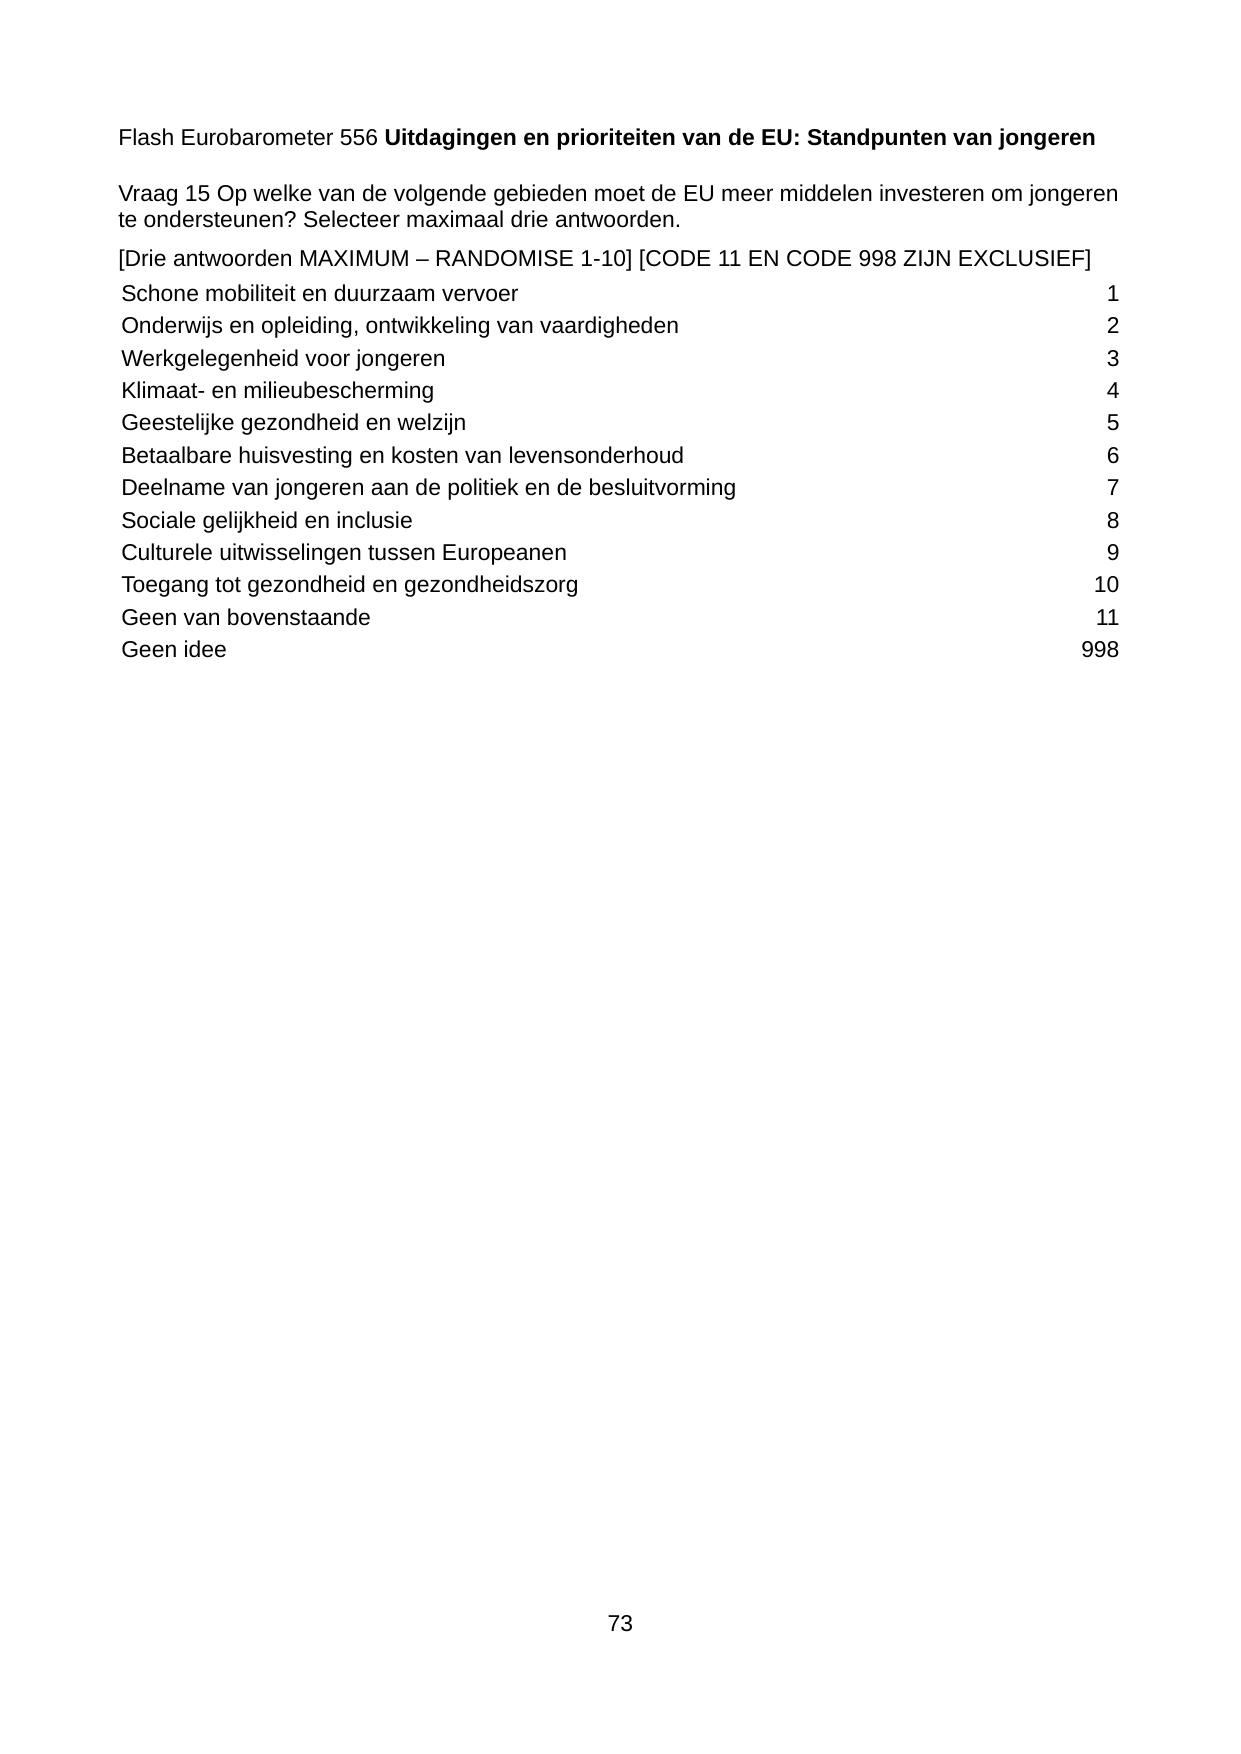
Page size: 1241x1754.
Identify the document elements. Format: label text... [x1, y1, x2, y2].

table_cell 8 [986, 504, 1122, 536]
table_cell 4 [986, 374, 1122, 406]
table_cell Onderwijs en opleiding, ontwikkeling van vaardigheden [118, 309, 986, 342]
table_cell Culturele uitwisselingen tussen Europeanen [118, 536, 986, 568]
table_cell Toegang tot gezondheid en gezondheidszorg [118, 568, 986, 601]
table_cell Geen van bovenstaande [118, 601, 986, 633]
table_cell 11 [986, 601, 1122, 633]
table_cell Geestelijke gezondheid en welzijn [118, 406, 986, 439]
table_cell 10 [986, 568, 1122, 601]
table_cell Sociale gelijkheid en inclusie [118, 504, 986, 536]
table_cell Deelname van jongeren aan de politiek en de besluitvorming [118, 471, 986, 503]
table_cell 998 [986, 633, 1122, 666]
table_cell 7 [986, 471, 1122, 503]
table_cell Klimaat- en milieubescherming [118, 374, 986, 406]
table_cell Geen idee [118, 633, 986, 666]
text [Drie antwoorden MAXIMUM – RANDOMISE 1-10] [CODE 11 EN CODE 998 ZIJN EXCLUSIEF] [118, 244, 1122, 271]
table_cell Werkgelegenheid voor jongeren [118, 342, 986, 374]
text Vraag 15 Op welke van de volgende gebieden moet de EU meer middelen investeren om jongeren te ondersteunen? Selecteer maximaal drie antwoorden. [118, 180, 1122, 233]
table_cell Betaalbare huisvesting en kosten van levensonderhoud [118, 439, 986, 471]
table_cell 9 [986, 536, 1122, 568]
table_cell 6 [986, 439, 1122, 471]
table_cell 3 [986, 342, 1122, 374]
table_header 1 [986, 277, 1122, 309]
table_header Schone mobiliteit en duurzaam vervoer [118, 277, 986, 309]
table_cell 2 [986, 309, 1122, 342]
table_cell 5 [986, 406, 1122, 439]
